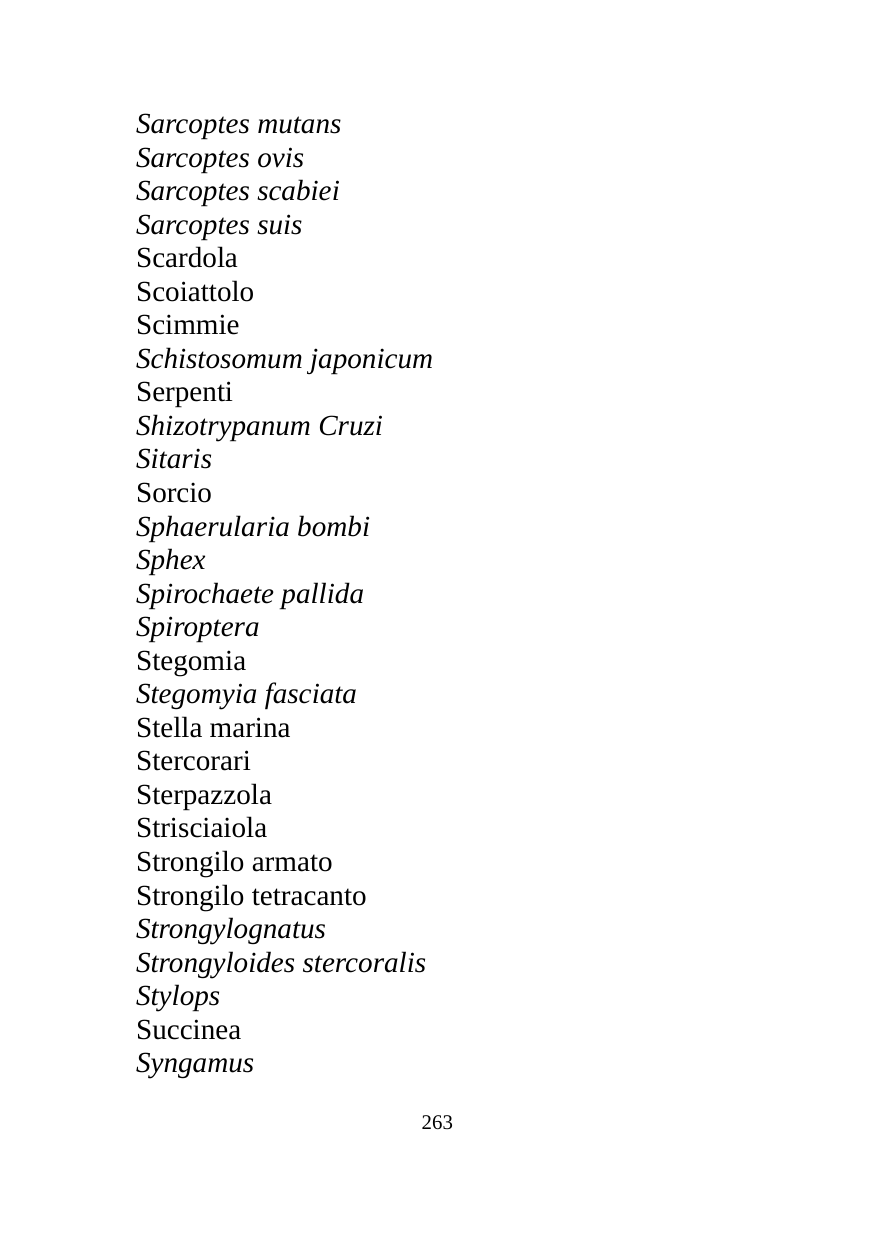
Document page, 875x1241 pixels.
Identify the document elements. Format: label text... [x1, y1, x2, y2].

text Sarcoptes suis [106, 207, 768, 240]
text Serpenti [106, 374, 768, 408]
text Sarcoptes mutans [106, 106, 768, 140]
text Shizotrypanum Cruzi [106, 408, 768, 442]
text Strongyloides stercoralis [106, 945, 768, 978]
text Stercorari [106, 743, 768, 777]
text Sphex [106, 542, 768, 576]
text Succinea [106, 1012, 768, 1045]
text Stylops [106, 978, 768, 1012]
text Stegomia [106, 643, 768, 676]
text Sorcio [106, 475, 768, 509]
text Spiroptera [106, 609, 768, 643]
text Stegomyia fasciata [106, 676, 768, 710]
text Strisciaiola [106, 811, 768, 844]
text Scardola [106, 240, 768, 274]
text Sarcoptes scabiei [106, 173, 768, 207]
text Strongylognatus [106, 911, 768, 945]
text Strongilo tetracanto [106, 878, 768, 911]
text Schistosomum japonicum [106, 341, 768, 374]
text Sterpazzola [106, 777, 768, 811]
text Spirochaete pallida [106, 576, 768, 609]
text Scimmie [106, 307, 768, 341]
text Strongilo armato [106, 844, 768, 878]
text Scoiattolo [106, 274, 768, 307]
text Stella marina [106, 710, 768, 743]
text Sarcoptes ovis [106, 140, 768, 173]
text Sphaerularia bombi [106, 509, 768, 542]
text Syngamus [106, 1045, 768, 1079]
text Sitaris [106, 442, 768, 475]
